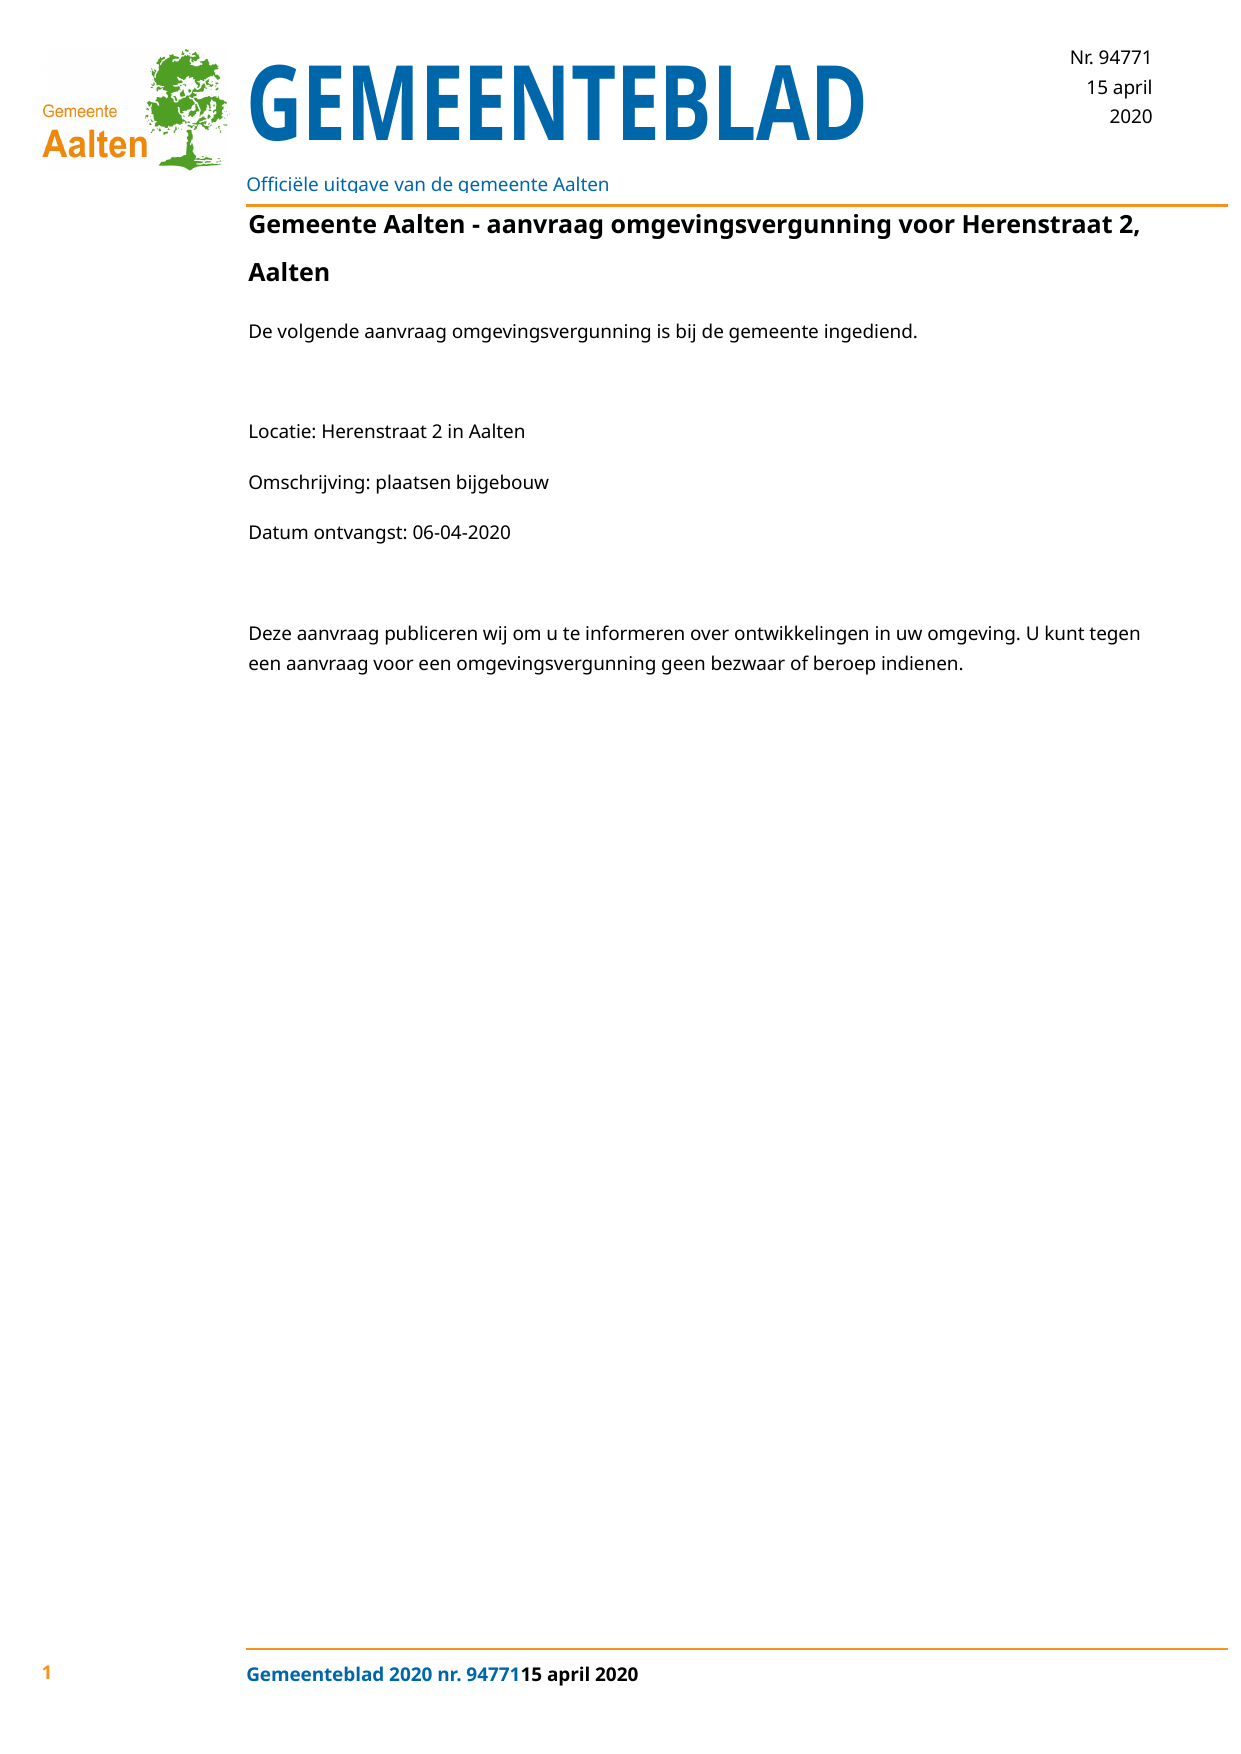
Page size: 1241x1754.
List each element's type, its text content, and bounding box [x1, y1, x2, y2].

text De volgende aanvraag omgevingsvergunning is bij de gemeente ingediend. [248, 318, 1152, 344]
text Datum ontvangst: 06-04-2020 [248, 519, 1152, 545]
text Locatie: Herenstraat 2 in Aalten [248, 419, 1152, 444]
picture [41, 47, 231, 172]
text Omschrijving: plaatsen bijgebouw [248, 469, 1152, 495]
text Gemeente Aalten - aanvraag omgevingsvergunning voor Herenstraat 2, Aalten [248, 207, 1152, 288]
text Deze aanvraag publiceren wij om u te informeren over ontwikkelingen in uw omgeving. U kunt tegen een aanvraag voor een omgevingsvergunning geen bezwaar of beroep indienen. [248, 620, 1152, 676]
